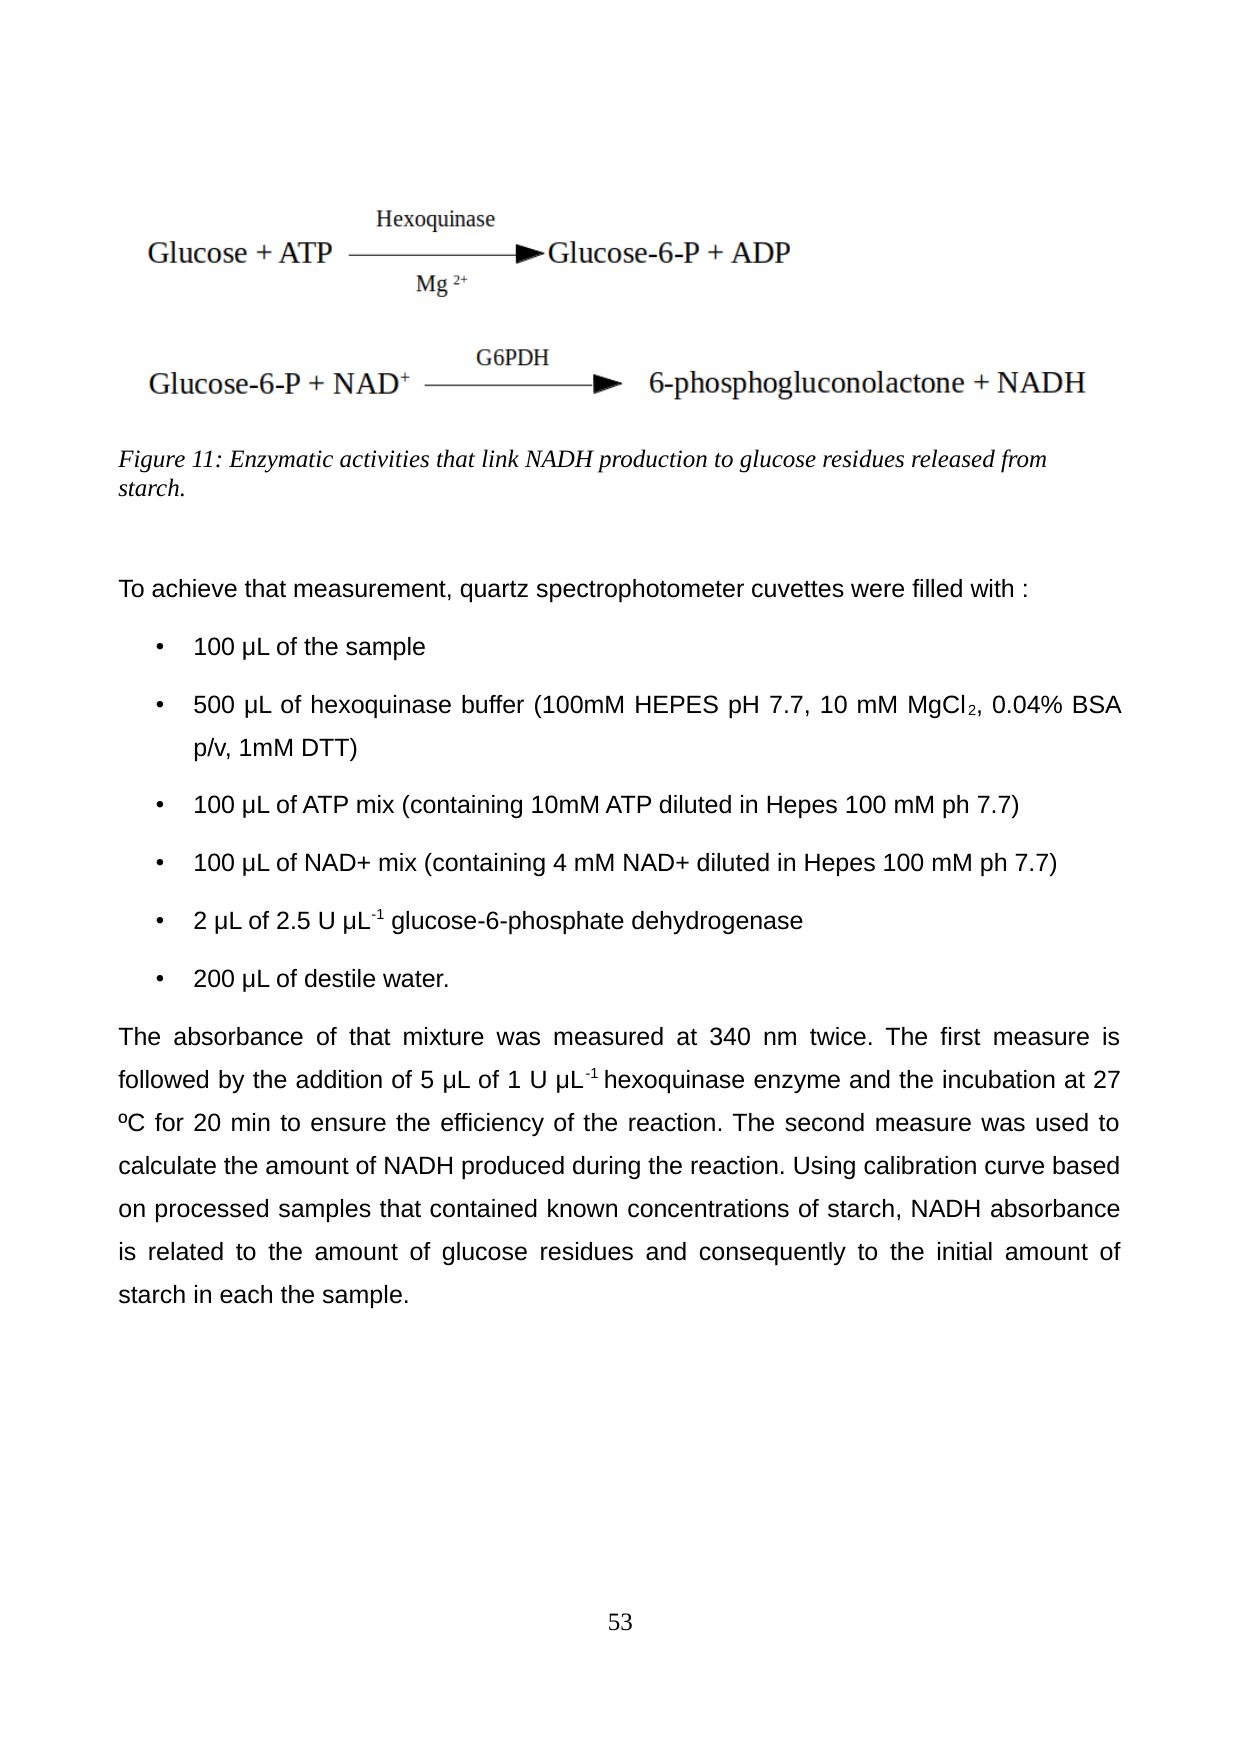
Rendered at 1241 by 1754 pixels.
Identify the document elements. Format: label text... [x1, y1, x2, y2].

list 2 μL of 2.5 U μL-1 glucose-6-phosphate dehydrogenase [156, 906, 1122, 935]
list 500 μL of hexoquinase buffer (100mM HEPES pH 7.7, 10 mM MgCl2, 0.04% BSA p/v, 1mM DTT) [156, 689, 1122, 762]
list 100 μL of the sample [156, 632, 1122, 661]
list 100 μL of NAD+ mix (containing 4 mM NAD+ diluted in Hepes 100 mM ph 7.7) [156, 848, 1122, 877]
picture [118, 190, 1123, 445]
list 200 μL of destile water. [156, 964, 1122, 993]
text Figure 11: Enzymatic activities that link NADH production to glucose residues released from starch. [118, 445, 1122, 502]
text The absorbance of that mixture was measured at 340 nm twice. The first measure is followed by the addition of 5 μL of 1 U μL-1 hexoquinase enzyme and the incubation at 27 ºC for 20 min to ensure the efficiency of the reaction. The second measure was used to calculate the amount of NADH produced during the reaction. Using calibration curve based on processed samples that contained known concentrations of starch, NADH absorbance is related to the amount of glucose residues and consequently to the initial amount of starch in each the sample. [118, 1022, 1122, 1309]
text To achieve that measurement, quartz spectrophotometer cuvettes were filled with : [118, 574, 1122, 603]
list 100 μL of ATP mix (containing 10mM ATP diluted in Hepes 100 mM ph 7.7) [156, 791, 1122, 819]
